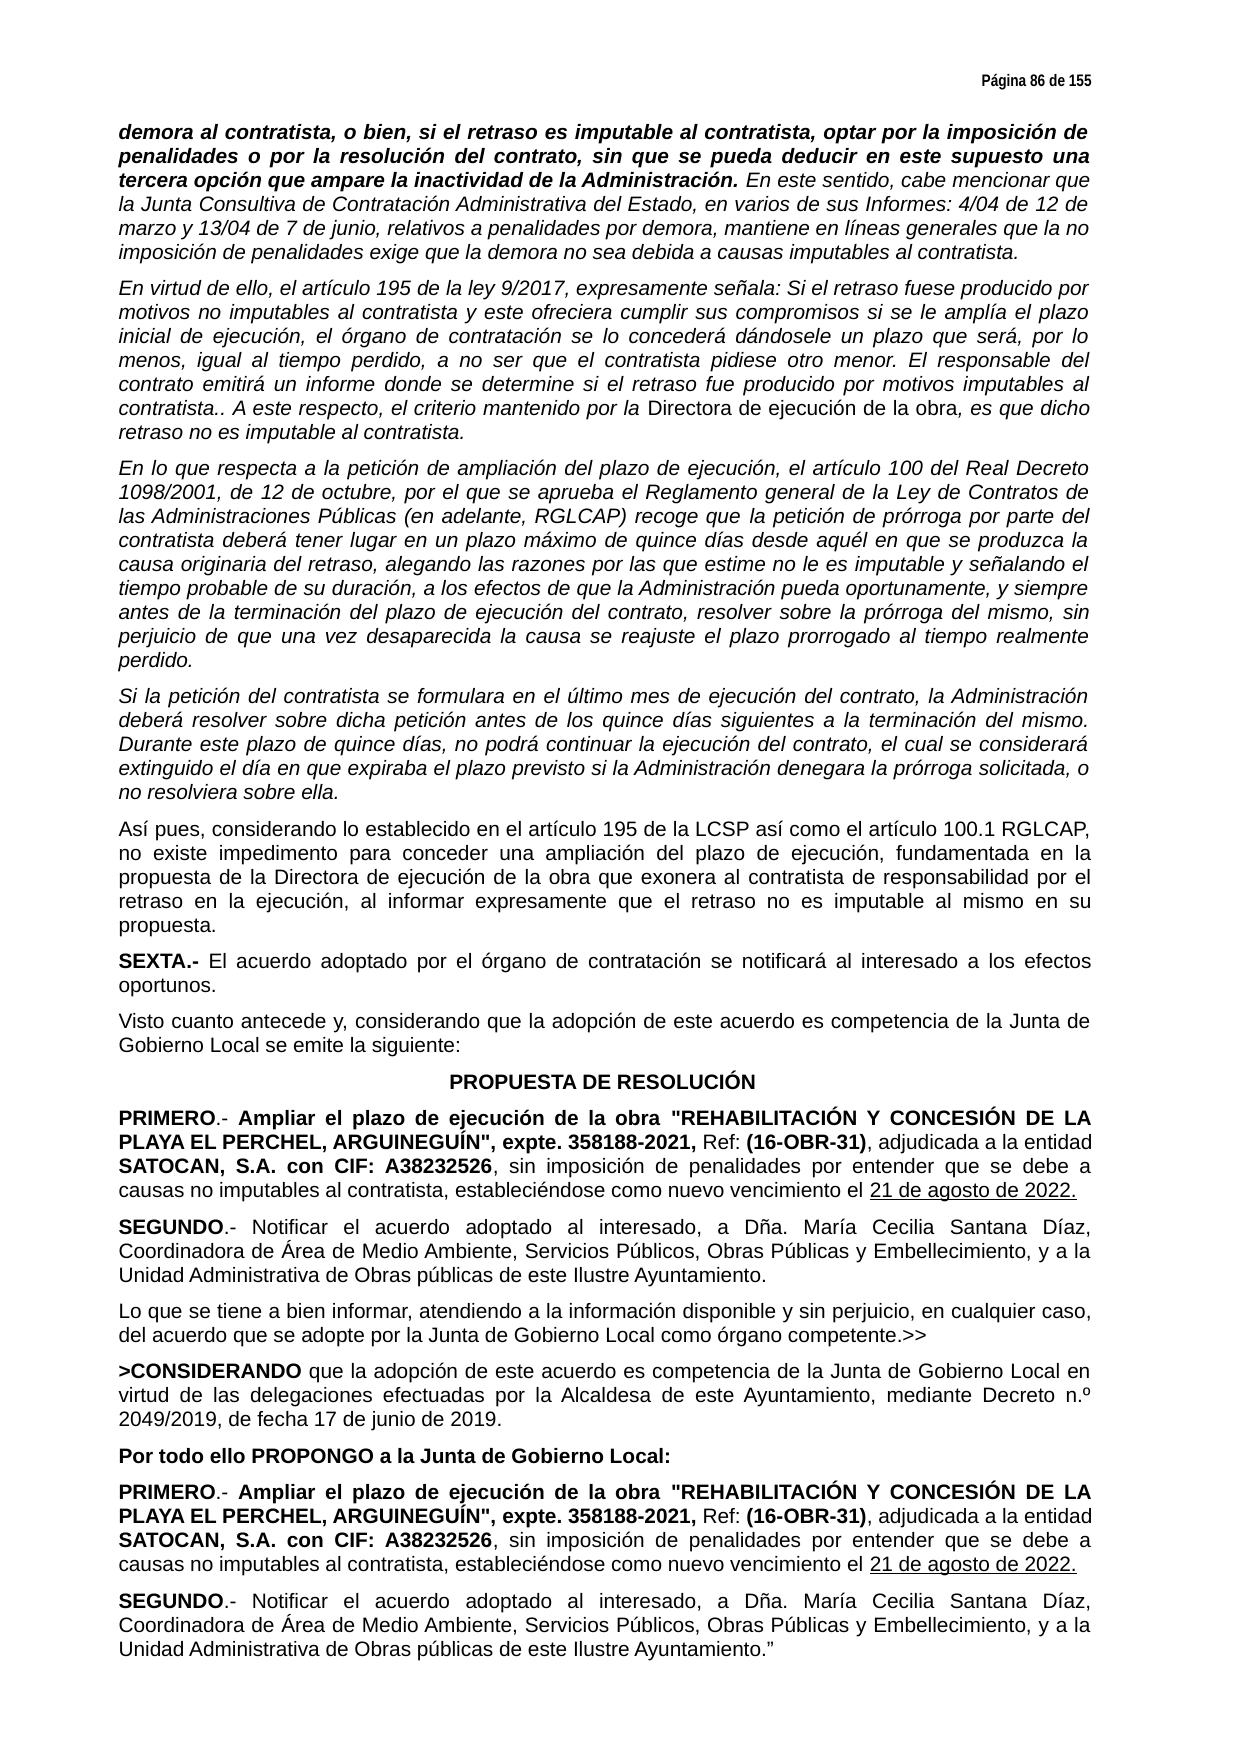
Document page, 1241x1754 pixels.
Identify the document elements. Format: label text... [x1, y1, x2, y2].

text Por todo ello PROPONGO a la Junta de Gobierno Local: [118, 1444, 1092, 1468]
text SEGUNDO.- Notificar el acuerdo adoptado al interesado, a Dña. María Cecilia Santana Díaz, Coordinadora de Área de Medio Ambiente, Servicios Públicos, Obras Públicas y Embellecimiento, y a la Unidad Administrativa de Obras públicas de este Ilustre Ayuntamiento. [118, 1214, 1092, 1286]
text PROPUESTA DE RESOLUCIÓN [118, 1070, 1092, 1094]
text Si la petición del contratista se formulara en el último mes de ejecución del contrato, la Administración deberá resolver sobre dicha petición antes de los quince días siguientes a la terminación del mismo. Durante este plazo de quince días, no podrá continuar la ejecución del contrato, el cual se considerará extinguido el día en que expiraba el plazo previsto si la Administración denegara la prórroga solicitada, o no resolviera sobre ella. [118, 684, 1092, 804]
text Lo que se tiene a bien informar, atendiendo a la información disponible y sin perjuicio, en cualquier caso, del acuerdo que se adopte por la Junta de Gobierno Local como órgano competente.>> [118, 1299, 1092, 1347]
text En virtud de ello, el artículo 195 de la ley 9/2017, expresamente señala: Si el retraso fuese producido por motivos no imputables al contratista y este ofreciera cumplir sus compromisos si se le amplía el plazo inicial de ejecución, el órgano de contratación se lo concederá dándosele un plazo que será, por lo menos, igual al tiempo perdido, a no ser que el contratista pidiese otro menor. El responsable del contrato emitirá un informe donde se determine si el retraso fue producido por motivos imputables al contratista.. A este respecto, el criterio mantenido por la Directora de ejecución de la obra, es que dicho retraso no es imputable al contratista. [118, 276, 1092, 444]
text SEXTA.- El acuerdo adoptado por el órgano de contratación se notificará al interesado a los efectos oportunos. [118, 949, 1092, 997]
text Visto cuanto antecede y, considerando que la adopción de este acuerdo es competencia de la Junta de Gobierno Local se emite la siguiente: [118, 1009, 1092, 1057]
text PRIMERO.- Ampliar el plazo de ejecución de la obra "REHABILITACIÓN Y CONCESIÓN DE LA PLAYA EL PERCHEL, ARGUINEGUÍN", expte. 358188-2021, Ref: (16-OBR-31), adjudicada a la entidad SATOCAN, S.A. con CIF: A38232526, sin imposición de penalidades por entender que se debe a causas no imputables al contratista, estableciéndose como nuevo vencimiento el 21 de agosto de 2022. [118, 1480, 1092, 1576]
text >CONSIDERANDO que la adopción de este acuerdo es competencia de la Junta de Gobierno Local en virtud de las delegaciones efectuadas por la Alcaldesa de este Ayuntamiento, mediante Decreto n.º 2049/2019, de fecha 17 de junio de 2019. [118, 1359, 1092, 1431]
text Así pues, considerando lo establecido en el artículo 195 de la LCSP así como el artículo 100.1 RGLCAP, no existe impedimento para conceder una ampliación del plazo de ejecución, fundamentada en la propuesta de la Directora de ejecución de la obra que exonera al contratista de responsabilidad por el retraso en la ejecución, al informar expresamente que el retraso no es imputable al mismo en su propuesta. [118, 817, 1092, 936]
text demora al contratista, o bien, si el retraso es imputable al contratista, optar por la imposición de penalidades o por la resolución del contrato, sin que se pueda deducir en este supuesto una tercera opción que ampare la inactividad de la Administración. En este sentido, cabe mencionar que la Junta Consultiva de Contratación Administrativa del Estado, en varios de sus Informes: 4/04 de 12 de marzo y 13/04 de 7 de junio, relativos a penalidades por demora, mantiene en líneas generales que la no imposición de penalidades exige que la demora no sea debida a causas imputables al contratista. [118, 120, 1092, 263]
text En lo que respecta a la petición de ampliación del plazo de ejecución, el artículo 100 del Real Decreto 1098/2001, de 12 de octubre, por el que se aprueba el Reglamento general de la Ley de Contratos de las Administraciones Públicas (en adelante, RGLCAP) recoge que la petición de prórroga por parte del contratista deberá tener lugar en un plazo máximo de quince días desde aquél en que se produzca la causa originaria del retraso, alegando las razones por las que estime no le es imputable y señalando el tiempo probable de su duración, a los efectos de que la Administración pueda oportunamente, y siempre antes de la terminación del plazo de ejecución del contrato, resolver sobre la prórroga del mismo, sin perjuicio de que una vez desaparecida la causa se reajuste el plazo prorrogado al tiempo realmente perdido. [118, 456, 1092, 672]
text SEGUNDO.- Notificar el acuerdo adoptado al interesado, a Dña. María Cecilia Santana Díaz, Coordinadora de Área de Medio Ambiente, Servicios Públicos, Obras Públicas y Embellecimiento, y a la Unidad Administrativa de Obras públicas de este Ilustre Ayuntamiento.” [118, 1588, 1092, 1660]
text PRIMERO.- Ampliar el plazo de ejecución de la obra "REHABILITACIÓN Y CONCESIÓN DE LA PLAYA EL PERCHEL, ARGUINEGUÍN", expte. 358188-2021, Ref: (16-OBR-31), adjudicada a la entidad SATOCAN, S.A. con CIF: A38232526, sin imposición de penalidades por entender que se debe a causas no imputables al contratista, estableciéndose como nuevo vencimiento el 21 de agosto de 2022. [118, 1106, 1092, 1202]
